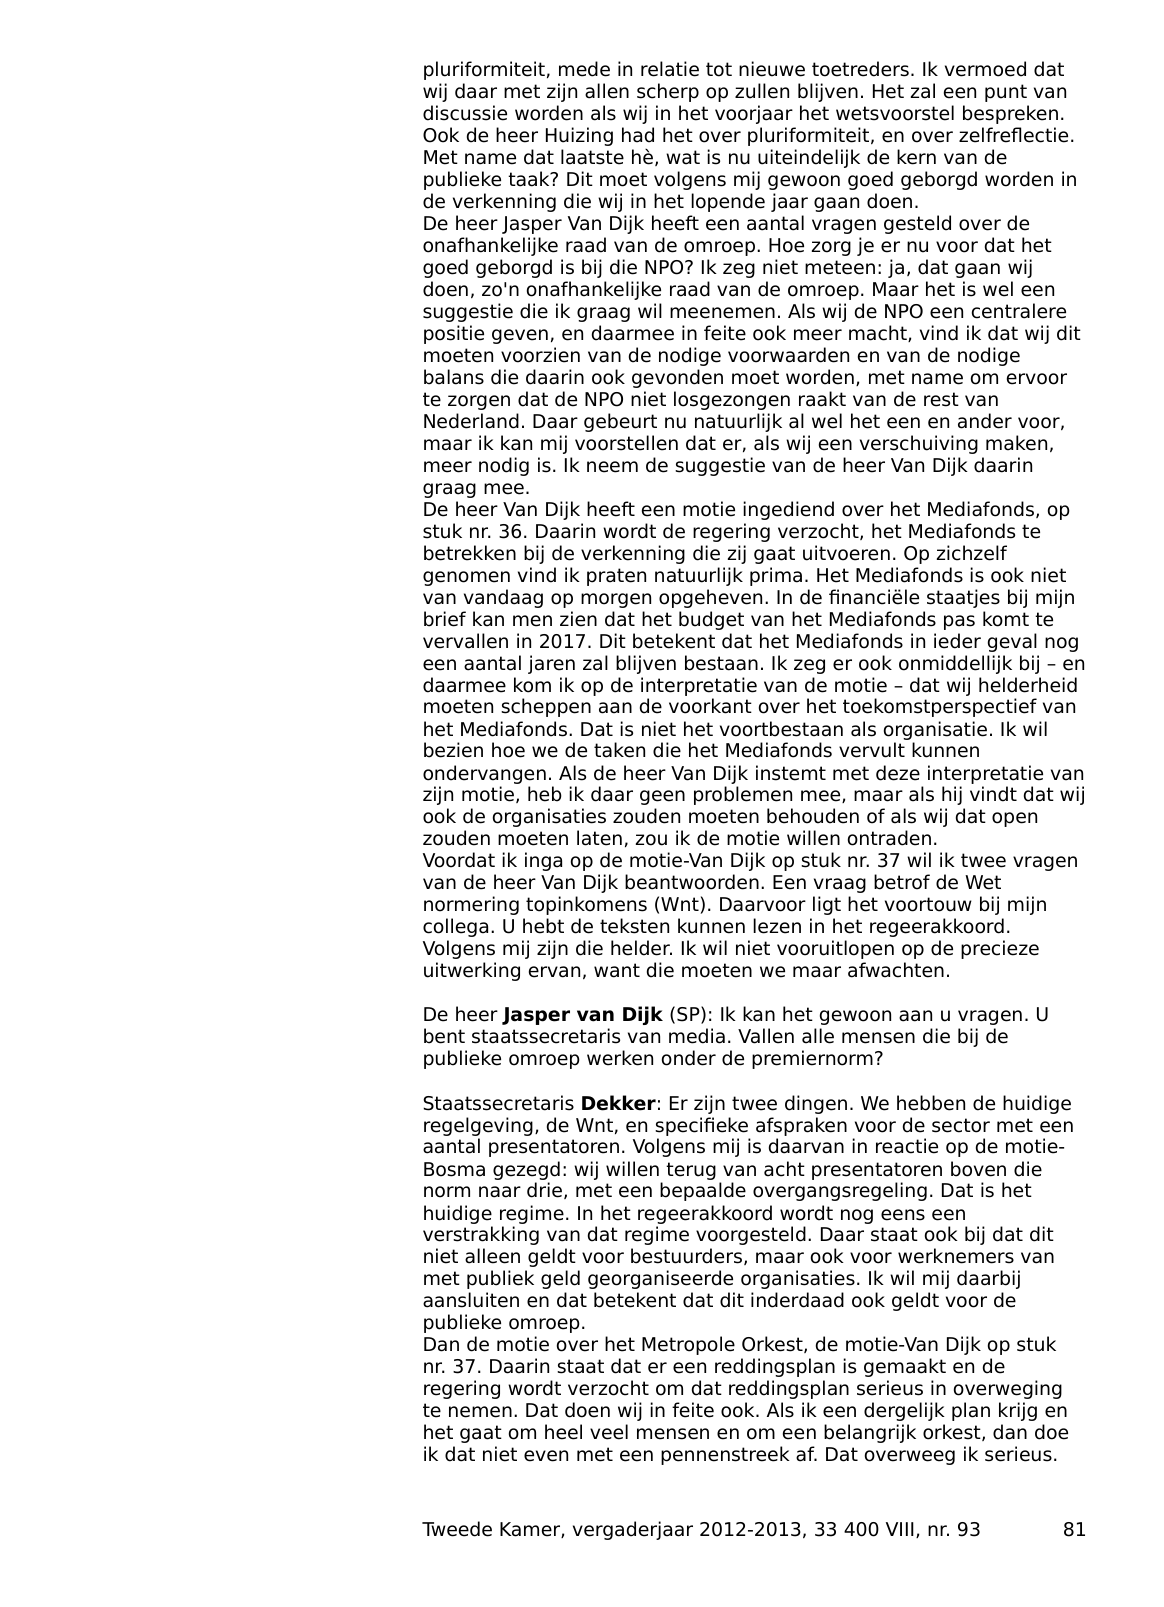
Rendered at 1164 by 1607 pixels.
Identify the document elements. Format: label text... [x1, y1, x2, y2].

text De heer Van Dijk heeft een motie ingediend over het Mediafonds, op stuk nr. 36. Daarin wordt de regering verzocht, het Mediafonds te betrekken bij de verkenning die zij gaat uitvoeren. Op zichzelf genomen vind ik praten natuurlijk prima. Het Mediafonds is ook niet van vandaag op morgen opgeheven. In de financiële staatjes bij mijn brief kan men zien dat het budget van het Mediafonds pas komt te vervallen in 2017. Dit betekent dat het Mediafonds in ieder geval nog een aantal jaren zal blijven bestaan. Ik zeg er ook onmiddellijk bij – en daarmee kom ik op de interpretatie van de motie – dat wij helderheid moeten scheppen aan de voorkant over het toekomstperspectief van het Mediafonds. Dat is niet het voortbestaan als organisatie. Ik wil bezien hoe we de taken die het Mediafonds vervult kunnen ondervangen. Als de heer Van Dijk instemt met deze interpretatie van zijn motie, heb ik daar geen problemen mee, maar als hij vindt dat wij ook de organisaties zouden moeten behouden of als wij dat open zouden moeten laten, zou ik de motie willen ontraden. [422, 499, 1087, 850]
text Voordat ik inga op de motie-Van Dijk op stuk nr. 37 wil ik twee vragen van de heer Van Dijk beantwoorden. Een vraag betrof de Wet normering topinkomens (Wnt). Daarvoor ligt het voortouw bij mijn collega. U hebt de teksten kunnen lezen in het regeerakkoord. Volgens mij zijn die helder. Ik wil niet vooruitlopen op de precieze uitwerking ervan, want die moeten we maar afwachten. [422, 850, 1087, 982]
text Ook de heer Huizing had het over pluriformiteit, en over zelfreflectie. Met name dat laatste hè, wat is nu uiteindelijk de kern van de publieke taak? Dit moet volgens mij gewoon goed geborgd worden in de verkenning die wij in het lopende jaar gaan doen. [422, 125, 1087, 213]
text De heer Jasper van Dijk (SP): Ik kan het gewoon aan u vragen. U bent staatssecretaris van media. Vallen alle mensen die bij de publieke omroep werken onder de premiernorm? [422, 1004, 1087, 1070]
text De heer Jasper Van Dijk heeft een aantal vragen gesteld over de onafhankelijke raad van de omroep. Hoe zorg je er nu voor dat het goed geborgd is bij die NPO? Ik zeg niet meteen: ja, dat gaan wij doen, zo'n onafhankelijke raad van de omroep. Maar het is wel een suggestie die ik graag wil meenemen. Als wij de NPO een centralere positie geven, en daarmee in feite ook meer macht, vind ik dat wij dit moeten voorzien van de nodige voorwaarden en van de nodige balans die daarin ook gevonden moet worden, met name om ervoor te zorgen dat de NPO niet losgezongen raakt van de rest van Nederland. Daar gebeurt nu natuurlijk al wel het een en ander voor, maar ik kan mij voorstellen dat er, als wij een verschuiving maken, meer nodig is. Ik neem de suggestie van de heer Van Dijk daarin graag mee. [422, 213, 1087, 499]
text pluriformiteit, mede in relatie tot nieuwe toetreders. Ik vermoed dat wij daar met zijn allen scherp op zullen blijven. Het zal een punt van discussie worden als wij in het voorjaar het wetsvoorstel bespreken. [422, 59, 1087, 125]
text Staatssecretaris Dekker: Er zijn twee dingen. We hebben de huidige regelgeving, de Wnt, en specifieke afspraken voor de sector met een aantal presentatoren. Volgens mij is daarvan in reactie op de motie-Bosma gezegd: wij willen terug van acht presentatoren boven die norm naar drie, met een bepaalde overgangsregeling. Dat is het huidige regime. In het regeerakkoord wordt nog eens een verstrakking van dat regime voorgesteld. Daar staat ook bij dat dit niet alleen geldt voor bestuurders, maar ook voor werknemers van met publiek geld georganiseerde organisaties. Ik wil mij daarbij aansluiten en dat betekent dat dit inderdaad ook geldt voor de publieke omroep. [422, 1092, 1087, 1334]
text Dan de motie over het Metropole Orkest, de motie-Van Dijk op stuk nr. 37. Daarin staat dat er een reddingsplan is gemaakt en de regering wordt verzocht om dat reddingsplan serieus in overweging te nemen. Dat doen wij in feite ook. Als ik een dergelijk plan krijg en het gaat om heel veel mensen en om een belangrijk orkest, dan doe ik dat niet even met een pennenstreek af. Dat overweeg ik serieus. [422, 1334, 1087, 1466]
